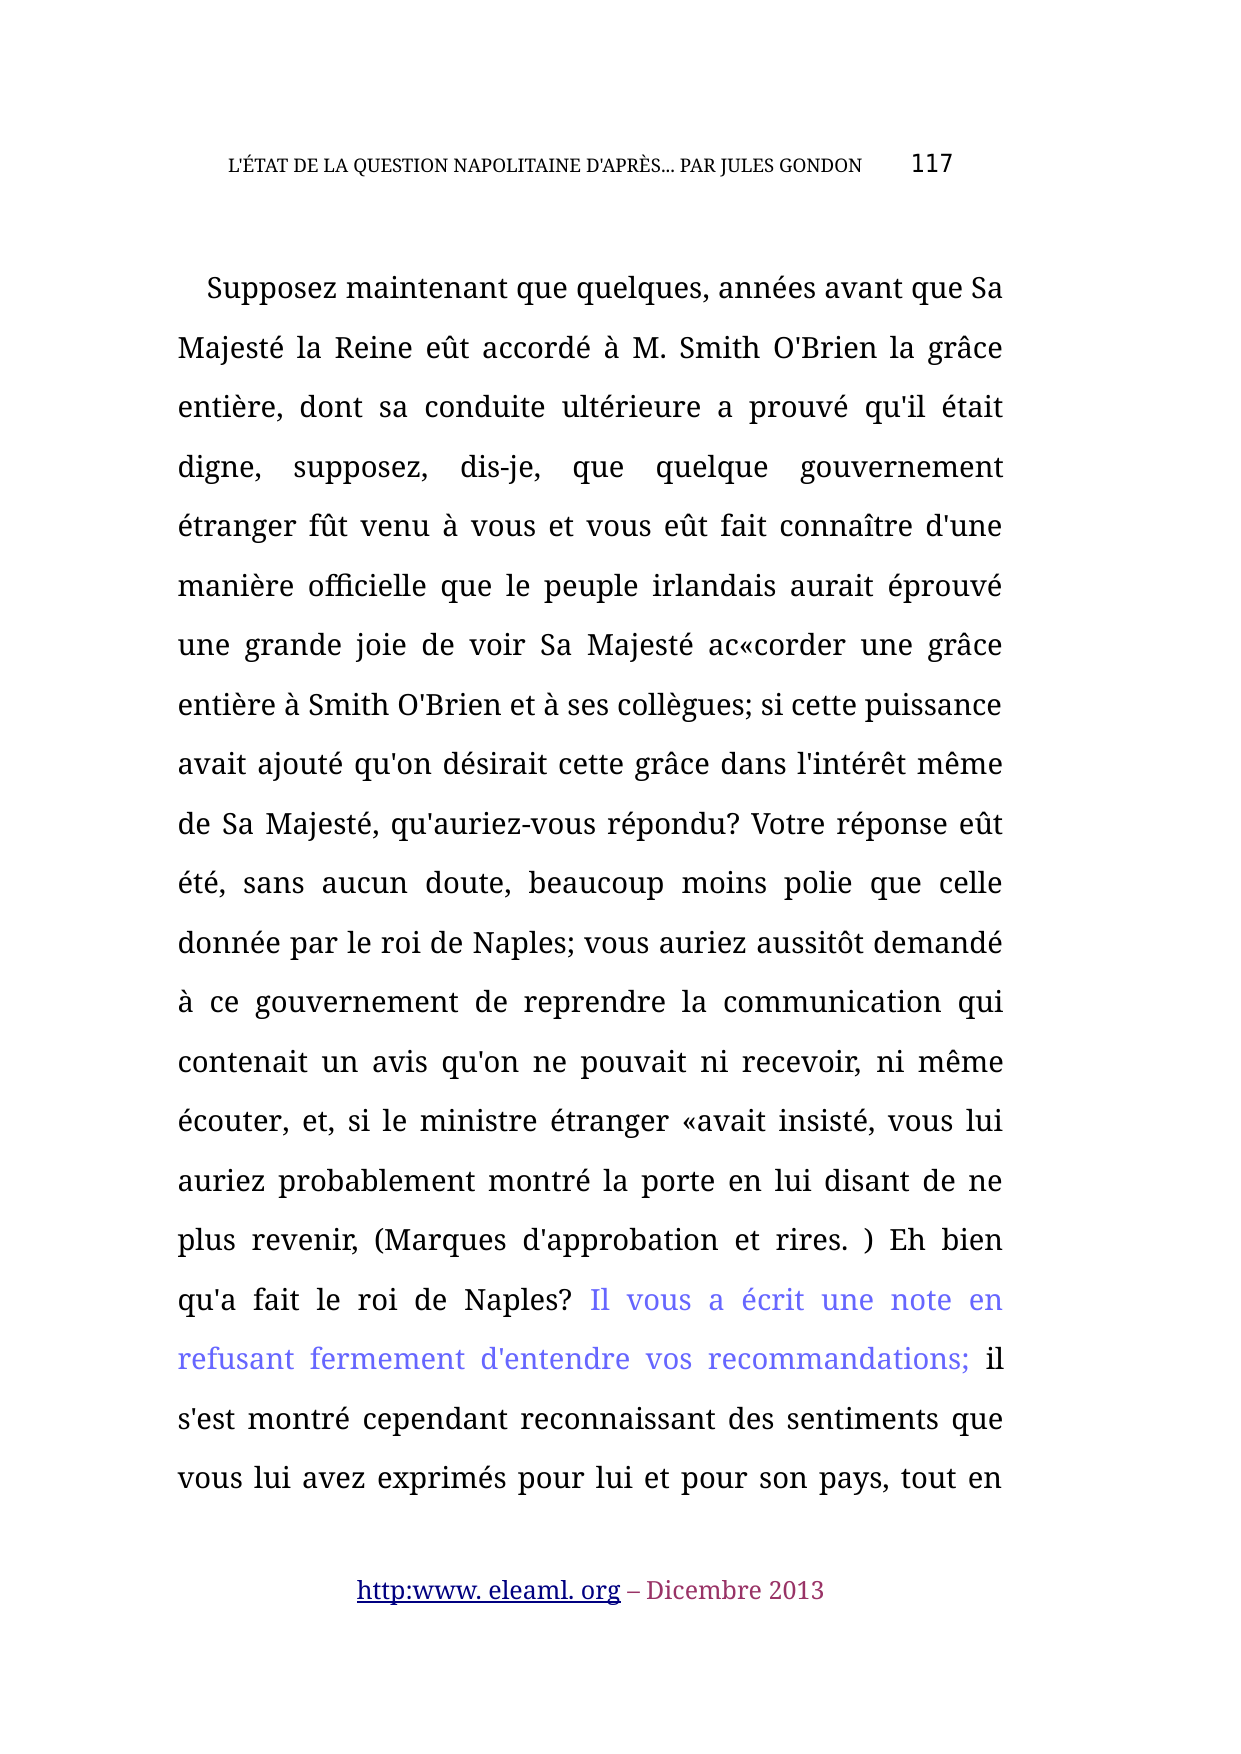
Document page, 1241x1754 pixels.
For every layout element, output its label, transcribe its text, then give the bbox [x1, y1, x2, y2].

text Supposez maintenant que quelques, années avant que Sa Majesté la Reine eût accordé à M. Smith O'Brien la grâce entière, dont sa conduite ultérieure a prouvé qu'il était digne, supposez, dis-je, que quelque gouvernement étranger fût venu à vous et vous eût fait connaître d'une manière officielle que le peuple irlandais aurait éprouvé une grande joie de voir Sa Majesté ac«corder une grâce entière à Smith O'Brien et à ses collègues; si cette puissance avait ajouté qu'on désirait cette grâce dans l'intérêt même de Sa Majesté, qu'auriez-vous répondu? Votre réponse eût été, sans aucun doute, beaucoup moins polie que celle donnée par le roi de Naples; vous auriez aussitôt demandé à ce gouvernement de reprendre la communication qui contenait un avis qu'on ne pouvait ni recevoir, ni même écouter, et, si le ministre étranger «avait insisté, vous lui auriez probablement montré la porte en lui disant de ne plus revenir, (Marques d'approbation et rires. ) Eh bien qu'a fait le roi de Naples? Il vous a écrit une note en refusant fermement d'entendre vos recommandations; il s'est montré cependant reconnaissant des sentiments que vous lui avez exprimés pour lui et pour son pays, tout en [177, 268, 1004, 1497]
